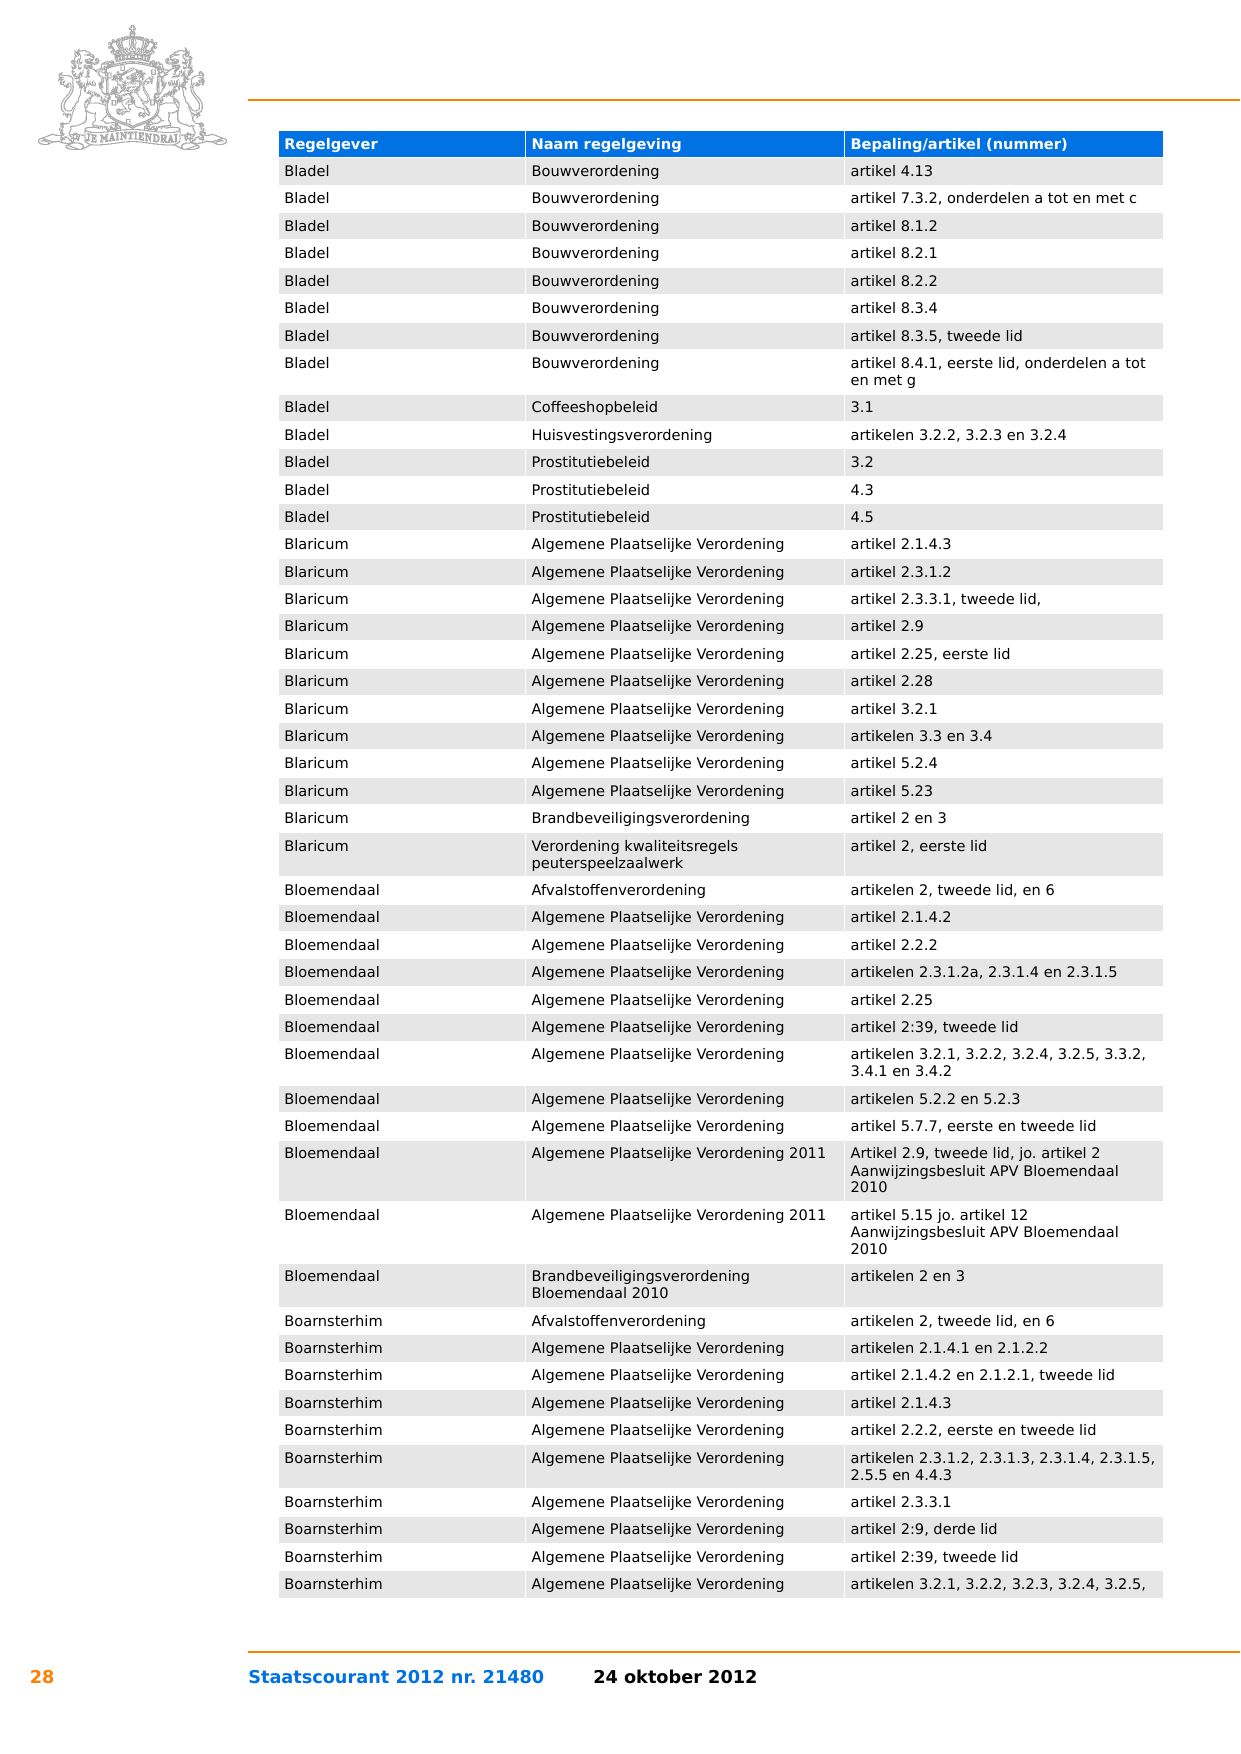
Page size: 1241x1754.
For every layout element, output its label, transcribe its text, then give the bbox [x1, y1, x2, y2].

table_cell Algemene Plaatselijke Verordening [526, 1363, 844, 1389]
table_cell Bladel [279, 295, 525, 322]
table_cell Bladel [279, 213, 525, 239]
table_cell 3.1 [845, 395, 1163, 421]
table_header Naam regelgeving [526, 131, 844, 157]
table_cell artikel 2, eerste lid [845, 833, 1163, 876]
table_cell artikel 2.28 [845, 669, 1163, 695]
table_cell artikel 2.25, eerste lid [845, 641, 1163, 667]
table_cell Blaricum [279, 805, 525, 832]
table_cell artikel 2.3.3.1, tweede lid, [845, 586, 1163, 613]
table_cell artikelen 3.2.1, 3.2.2, 3.2.4, 3.2.5, 3.3.2, 3.4.1 en 3.4.2 [845, 1042, 1163, 1085]
table_cell Bouwverordening [526, 241, 844, 267]
table_cell artikelen 3.2.1, 3.2.2, 3.2.3, 3.2.4, 3.2.5, [845, 1571, 1163, 1598]
table_cell Bladel [279, 323, 525, 349]
table_cell 4.5 [845, 504, 1163, 530]
table_cell Bladel [279, 186, 525, 212]
table_cell Algemene Plaatselijke Verordening [526, 586, 844, 613]
table_cell Bladel [279, 241, 525, 267]
table_cell Prostitutiebeleid [526, 449, 844, 476]
table_cell artikel 2.1.4.2 [845, 905, 1163, 931]
table_cell Boarnsterhim [279, 1489, 525, 1516]
table_cell Algemene Plaatselijke Verordening [526, 1571, 844, 1598]
table_cell artikel 8.1.2 [845, 213, 1163, 239]
table_cell Algemene Plaatselijke Verordening [526, 1418, 844, 1444]
table_cell Algemene Plaatselijke Verordening [526, 1335, 844, 1362]
table_cell Bloemendaal [279, 1202, 525, 1262]
table_cell artikel 2 en 3 [845, 805, 1163, 832]
table_cell Blaricum [279, 778, 525, 804]
table_header Bepaling/artikel (nummer) [845, 131, 1163, 157]
table_cell Blaricum [279, 751, 525, 777]
table_cell artikel 5.23 [845, 778, 1163, 804]
table_cell Boarnsterhim [279, 1308, 525, 1334]
table_cell Algemene Plaatselijke Verordening [526, 1489, 844, 1516]
table_cell Blaricum [279, 559, 525, 585]
table_cell Algemene Plaatselijke Verordening [526, 1014, 844, 1041]
table_header Regelgever [279, 131, 525, 157]
table_cell Bloemendaal [279, 877, 525, 903]
table_cell Algemene Plaatselijke Verordening [526, 1113, 844, 1140]
table_cell Bouwverordening [526, 295, 844, 322]
table_cell artikel 2.3.1.2 [845, 559, 1163, 585]
table_cell artikel 2:9, derde lid [845, 1517, 1163, 1543]
table_cell Algemene Plaatselijke Verordening [526, 751, 844, 777]
table_cell Algemene Plaatselijke Verordening [526, 531, 844, 558]
table_cell artikel 5.15 jo. artikel 12 Aanwijzingsbesluit APV Bloemendaal 2010 [845, 1202, 1163, 1262]
table_cell Algemene Plaatselijke Verordening 2011 [526, 1141, 844, 1201]
table_cell artikel 8.4.1, eerste lid, onderdelen a tot en met g [845, 350, 1163, 393]
table_cell Bloemendaal [279, 1141, 525, 1201]
table_cell Blaricum [279, 696, 525, 722]
table_cell Blaricum [279, 614, 525, 640]
table_cell Afvalstoffenverordening [526, 1308, 844, 1334]
table_cell artikel 7.3.2, onderdelen a tot en met c [845, 186, 1163, 212]
table_cell artikel 2.1.4.3 [845, 1390, 1163, 1416]
table_cell Prostitutiebeleid [526, 477, 844, 503]
table_cell artikelen 2, tweede lid, en 6 [845, 877, 1163, 903]
table_cell Verordening kwaliteitsregels peuterspeelzaalwerk [526, 833, 844, 876]
table_cell Brandbeveiligingsverordening [526, 805, 844, 832]
table_cell Algemene Plaatselijke Verordening [526, 1517, 844, 1543]
table_cell artikel 2.1.4.3 [845, 531, 1163, 558]
table_cell Bouwverordening [526, 323, 844, 349]
table_cell Bloemendaal [279, 905, 525, 931]
table_cell artikel 8.2.2 [845, 268, 1163, 294]
table_cell Algemene Plaatselijke Verordening [526, 1042, 844, 1085]
table_cell Artikel 2.9, tweede lid, jo. artikel 2 Aanwijzingsbesluit APV Bloemendaal 2010 [845, 1141, 1163, 1201]
table_cell Bloemendaal [279, 932, 525, 958]
table_cell Blaricum [279, 641, 525, 667]
table_cell artikel 8.2.1 [845, 241, 1163, 267]
table_cell Boarnsterhim [279, 1445, 525, 1488]
table_cell artikelen 2, tweede lid, en 6 [845, 1308, 1163, 1334]
table_cell artikel 2.1.4.2 en 2.1.2.1, tweede lid [845, 1363, 1163, 1389]
table_cell Bouwverordening [526, 350, 844, 393]
table_cell Huisvestingsverordening [526, 422, 844, 448]
table_cell Afvalstoffenverordening [526, 877, 844, 903]
table_cell Algemene Plaatselijke Verordening [526, 559, 844, 585]
table_cell Bladel [279, 350, 525, 393]
table_cell Bladel [279, 395, 525, 421]
table_cell artikel 4.13 [845, 158, 1163, 185]
table_cell artikel 2.3.3.1 [845, 1489, 1163, 1516]
table_cell artikelen 3.2.2, 3.2.3 en 3.2.4 [845, 422, 1163, 448]
table_cell Bloemendaal [279, 1014, 525, 1041]
table_cell Algemene Plaatselijke Verordening [526, 1086, 844, 1112]
table_cell Algemene Plaatselijke Verordening [526, 778, 844, 804]
table_cell Blaricum [279, 586, 525, 613]
table_cell Bloemendaal [279, 1264, 525, 1307]
table_cell Boarnsterhim [279, 1544, 525, 1570]
table_cell 3.2 [845, 449, 1163, 476]
table_cell Bladel [279, 158, 525, 185]
table_cell Bloemendaal [279, 959, 525, 986]
table_cell Bouwverordening [526, 186, 844, 212]
table_cell Brandbeveiligingsverordening Bloemendaal 2010 [526, 1264, 844, 1307]
table_cell Bouwverordening [526, 158, 844, 185]
table_cell artikel 3.2.1 [845, 696, 1163, 722]
table_cell artikel 2.25 [845, 987, 1163, 1013]
table_cell artikel 8.3.5, tweede lid [845, 323, 1163, 349]
table_cell artikelen 3.3 en 3.4 [845, 723, 1163, 749]
table_cell artikel 2:39, tweede lid [845, 1014, 1163, 1041]
table_cell Prostitutiebeleid [526, 504, 844, 530]
table_cell Algemene Plaatselijke Verordening [526, 959, 844, 986]
table_cell Boarnsterhim [279, 1571, 525, 1598]
table_cell Bladel [279, 449, 525, 476]
table_cell Algemene Plaatselijke Verordening [526, 723, 844, 749]
table_cell Boarnsterhim [279, 1418, 525, 1444]
table_cell Algemene Plaatselijke Verordening [526, 905, 844, 931]
table_cell Bloemendaal [279, 987, 525, 1013]
table_cell Coffeeshopbeleid [526, 395, 844, 421]
table_cell Algemene Plaatselijke Verordening [526, 1544, 844, 1570]
table_cell artikel 2.9 [845, 614, 1163, 640]
table_cell artikelen 5.2.2 en 5.2.3 [845, 1086, 1163, 1112]
table_cell Bloemendaal [279, 1086, 525, 1112]
table_cell Bladel [279, 504, 525, 530]
table_cell Boarnsterhim [279, 1363, 525, 1389]
table_cell artikel 8.3.4 [845, 295, 1163, 322]
table_cell artikelen 2.3.1.2, 2.3.1.3, 2.3.1.4, 2.3.1.5, 2.5.5 en 4.4.3 [845, 1445, 1163, 1488]
table_cell Boarnsterhim [279, 1517, 525, 1543]
table_cell Blaricum [279, 531, 525, 558]
table_cell Algemene Plaatselijke Verordening [526, 669, 844, 695]
table_cell Bladel [279, 268, 525, 294]
table_cell Algemene Plaatselijke Verordening 2011 [526, 1202, 844, 1262]
table_cell Bladel [279, 422, 525, 448]
table_cell Algemene Plaatselijke Verordening [526, 1390, 844, 1416]
table_cell Blaricum [279, 833, 525, 876]
table_cell Bloemendaal [279, 1042, 525, 1085]
table_cell Algemene Plaatselijke Verordening [526, 987, 844, 1013]
table_cell Boarnsterhim [279, 1335, 525, 1362]
table_cell artikelen 2.1.4.1 en 2.1.2.2 [845, 1335, 1163, 1362]
table_cell artikel 2.2.2, eerste en tweede lid [845, 1418, 1163, 1444]
table_cell artikel 5.2.4 [845, 751, 1163, 777]
table_cell Blaricum [279, 669, 525, 695]
table_cell artikel 2:39, tweede lid [845, 1544, 1163, 1570]
picture [38, 25, 227, 150]
table_cell Algemene Plaatselijke Verordening [526, 614, 844, 640]
table_cell Blaricum [279, 723, 525, 749]
table_cell Bloemendaal [279, 1113, 525, 1140]
table_cell Boarnsterhim [279, 1390, 525, 1416]
table_cell Algemene Plaatselijke Verordening [526, 1445, 844, 1488]
table_cell Algemene Plaatselijke Verordening [526, 932, 844, 958]
table_cell Algemene Plaatselijke Verordening [526, 641, 844, 667]
table_cell artikel 5.7.7, eerste en tweede lid [845, 1113, 1163, 1140]
table_cell Bouwverordening [526, 268, 844, 294]
table_cell 4.3 [845, 477, 1163, 503]
table_cell artikel 2.2.2 [845, 932, 1163, 958]
table_cell Bouwverordening [526, 213, 844, 239]
table_cell artikelen 2 en 3 [845, 1264, 1163, 1307]
table_cell Algemene Plaatselijke Verordening [526, 696, 844, 722]
table_cell artikelen 2.3.1.2a, 2.3.1.4 en 2.3.1.5 [845, 959, 1163, 986]
table_cell Bladel [279, 477, 525, 503]
